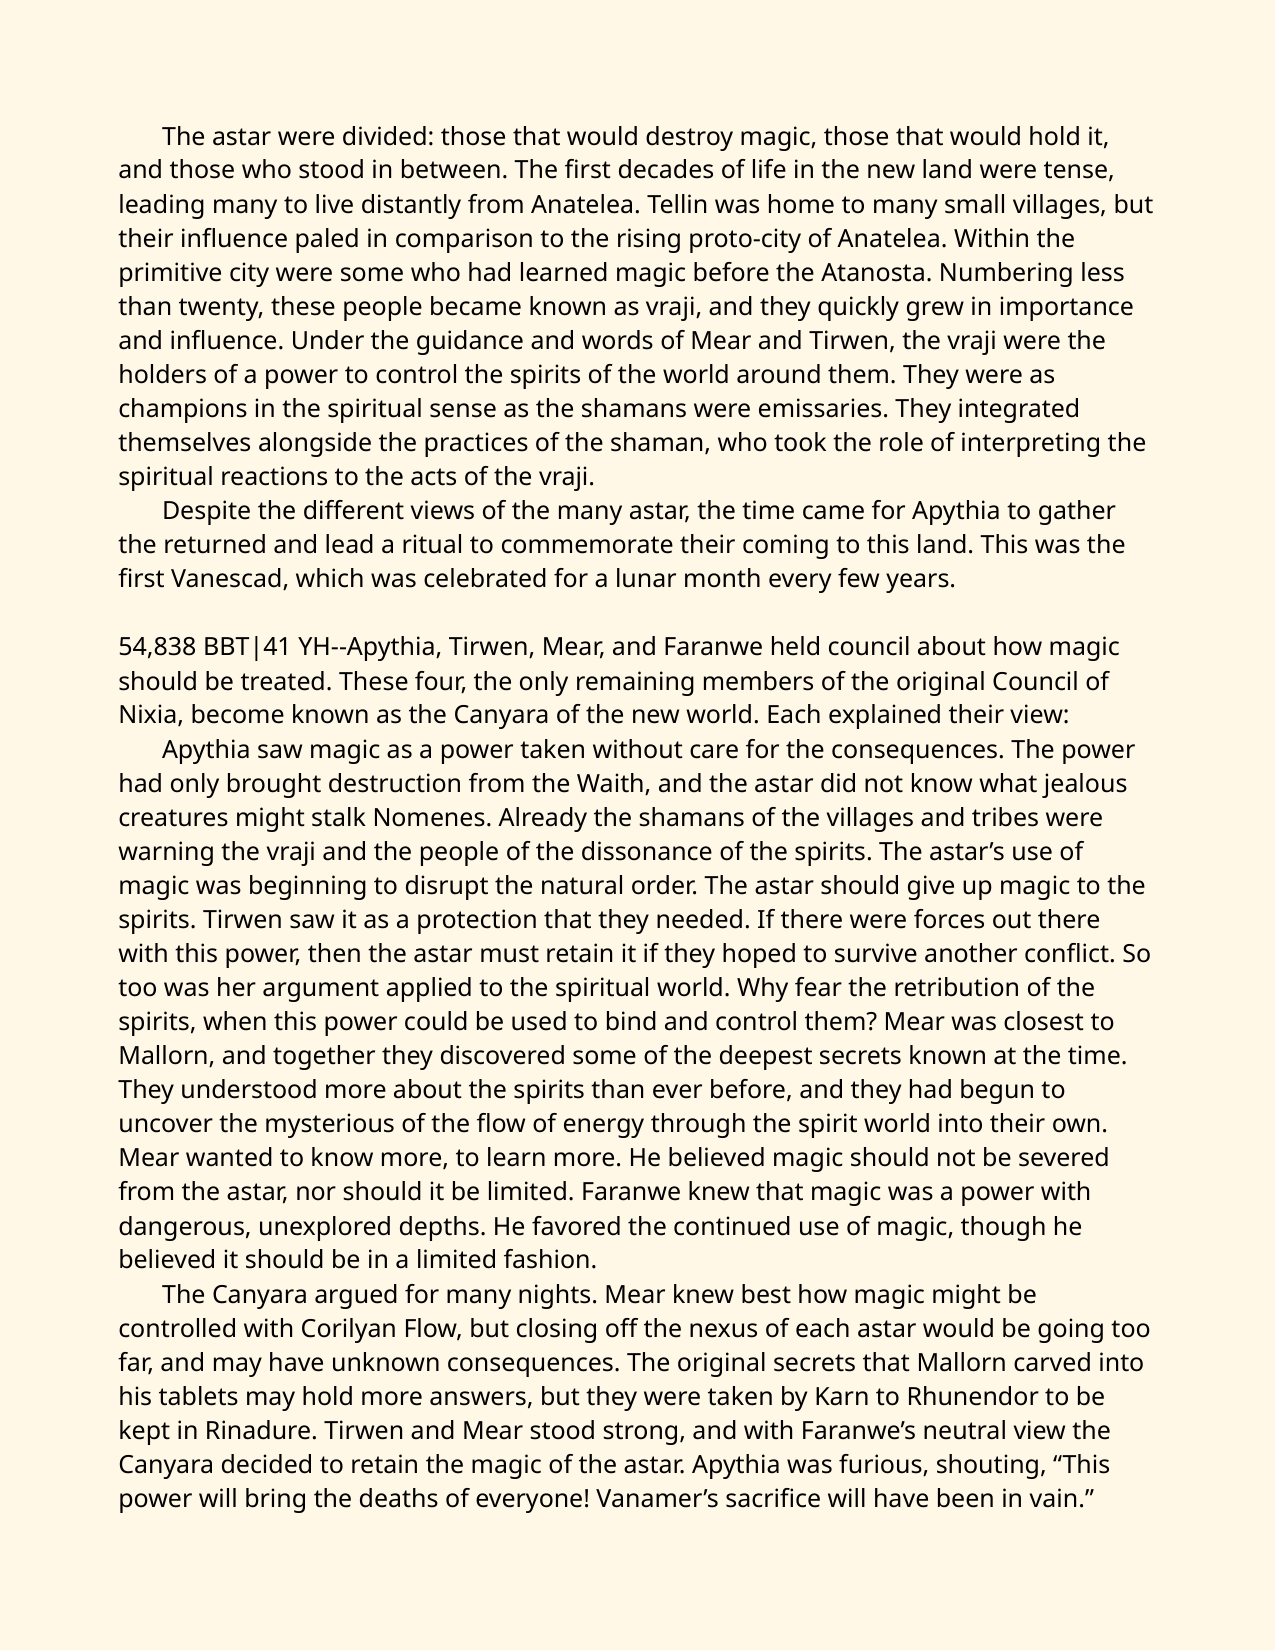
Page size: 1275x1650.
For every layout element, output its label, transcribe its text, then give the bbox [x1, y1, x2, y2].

text Despite the different views of the many astar, the time came for Apythia to gather the returned and lead a ritual to commemorate their coming to this land. This was the first Vanescad, which was celebrated for a lunar month every few years. [118, 493, 1157, 595]
text 54,838 BBT|41 YH--Apythia, Tirwen, Mear, and Faranwe held council about how magic should be treated. These four, the only remaining members of the original Council of Nixia, become known as the Canyara of the new world. Each explained their view: [118, 629, 1157, 731]
text Apythia saw magic as a power taken without care for the consequences. The power had only brought destruction from the Waith, and the astar did not know what jealous creatures might stalk Nomenes. Already the shamans of the villages and tribes were warning the vraji and the people of the dissonance of the spirits. The astar’s use of magic was beginning to disrupt the natural order. The astar should give up magic to the spirits. Tirwen saw it as a protection that they needed. If there were forces out there with this power, then the astar must retain it if they hoped to survive another conflict. So too was her argument applied to the spiritual world. Why fear the retribution of the spirits, when this power could be used to bind and control them? Mear was closest to Mallorn, and together they discovered some of the deepest secrets known at the time. They understood more about the spirits than ever before, and they had begun to uncover the mysterious of the flow of energy through the spirit world into their own. Mear wanted to know more, to learn more. He believed magic should not be severed from the astar, nor should it be limited. Faranwe knew that magic was a power with dangerous, unexplored depths. He favored the continued use of magic, though he believed it should be in a limited fashion. [118, 731, 1157, 1276]
text The astar were divided: those that would destroy magic, those that would hold it, and those who stood in between. The first decades of life in the new land were tense, leading many to live distantly from Anatelea. Tellin was home to many small villages, but their influence paled in comparison to the rising proto-city of Anatelea. Within the primitive city were some who had learned magic before the Atanosta. Numbering less than twenty, these people became known as vraji, and they quickly grew in importance and influence. Under the guidance and words of Mear and Tirwen, the vraji were the holders of a power to control the spirits of the world around them. They were as champions in the spiritual sense as the shamans were emissaries. They integrated themselves alongside the practices of the shaman, who took the role of interpreting the spiritual reactions to the acts of the vraji. [118, 118, 1157, 493]
text The Canyara argued for many nights. Mear knew best how magic might be controlled with Corilyan Flow, but closing off the nexus of each astar would be going too far, and may have unknown consequences. The original secrets that Mallorn carved into his tablets may hold more answers, but they were taken by Karn to Rhunendor to be kept in Rinadure. Tirwen and Mear stood strong, and with Faranwe’s neutral view the Canyara decided to retain the magic of the astar. Apythia was furious, shouting, “This power will bring the deaths of everyone! Vanamer’s sacrifice will have been in vain.” [118, 1276, 1157, 1515]
